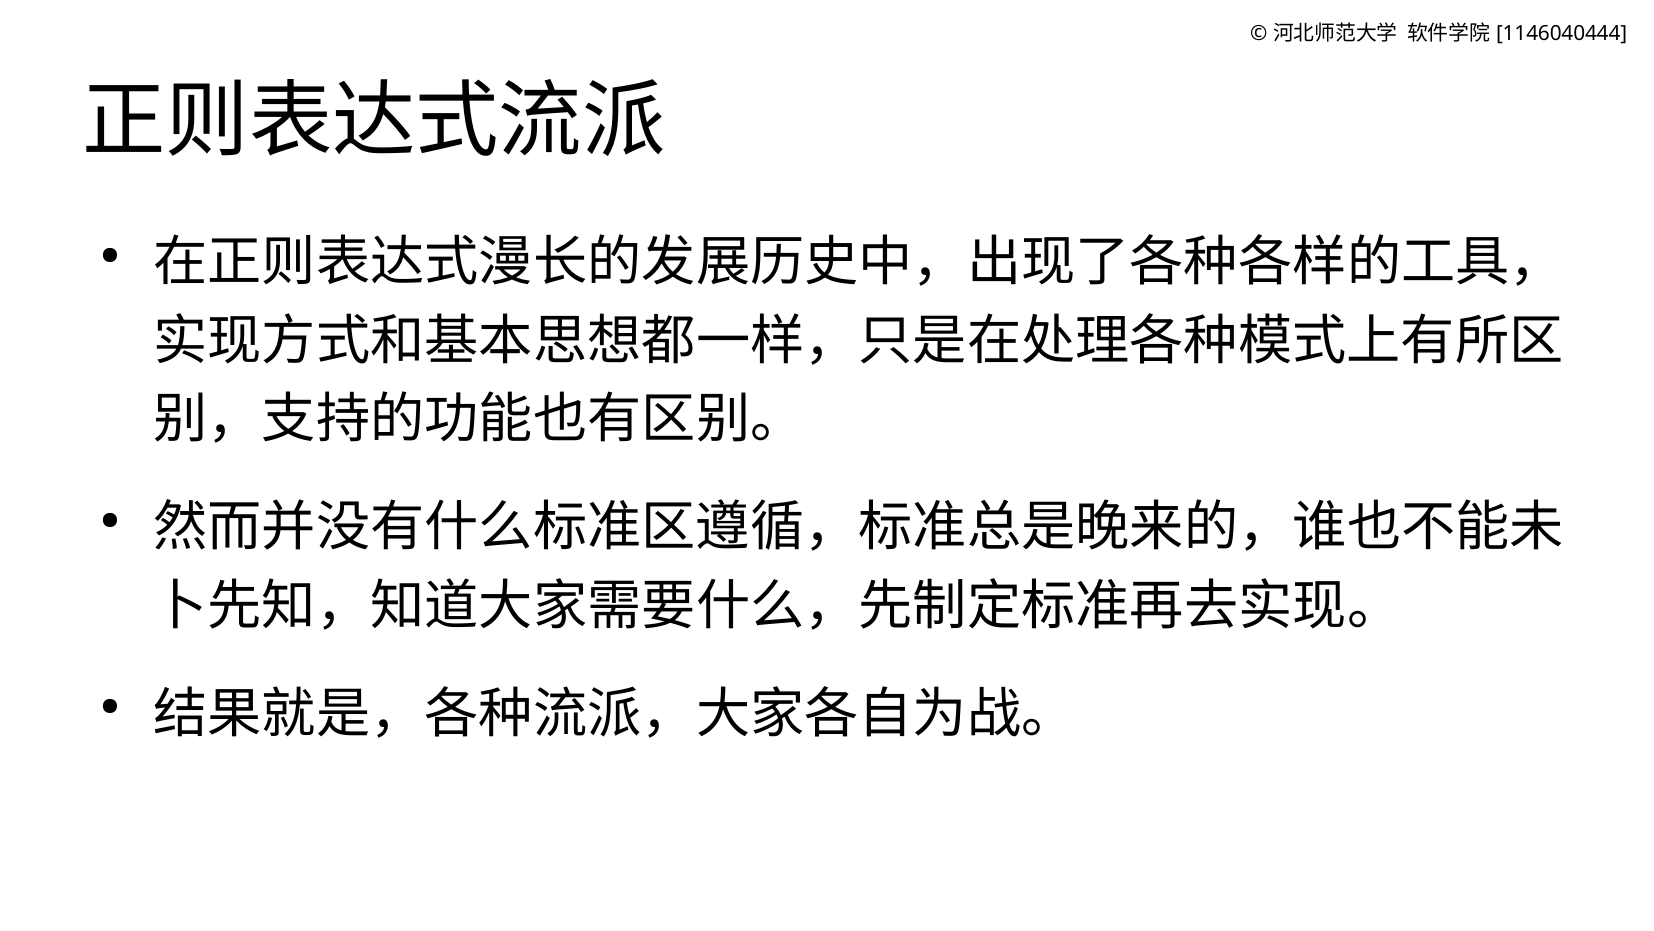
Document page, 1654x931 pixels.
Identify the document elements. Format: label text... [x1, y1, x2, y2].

list 在正则表达式漫长的发展历史中，出现了各种各样的工具，实现方式和基本思想都一样，只是在处理各种模式上有所区别，支持的功能也有区别。 然而并没有什么标准区遵循，标准总是晚来的，谁也不能未卜先知，知道大家需要什么，先制定标准再去实现。 结果就是，各种流派，大家各自为战。 [82, 217, 1571, 827]
title 正则表达式流派 [82, 37, 1571, 189]
